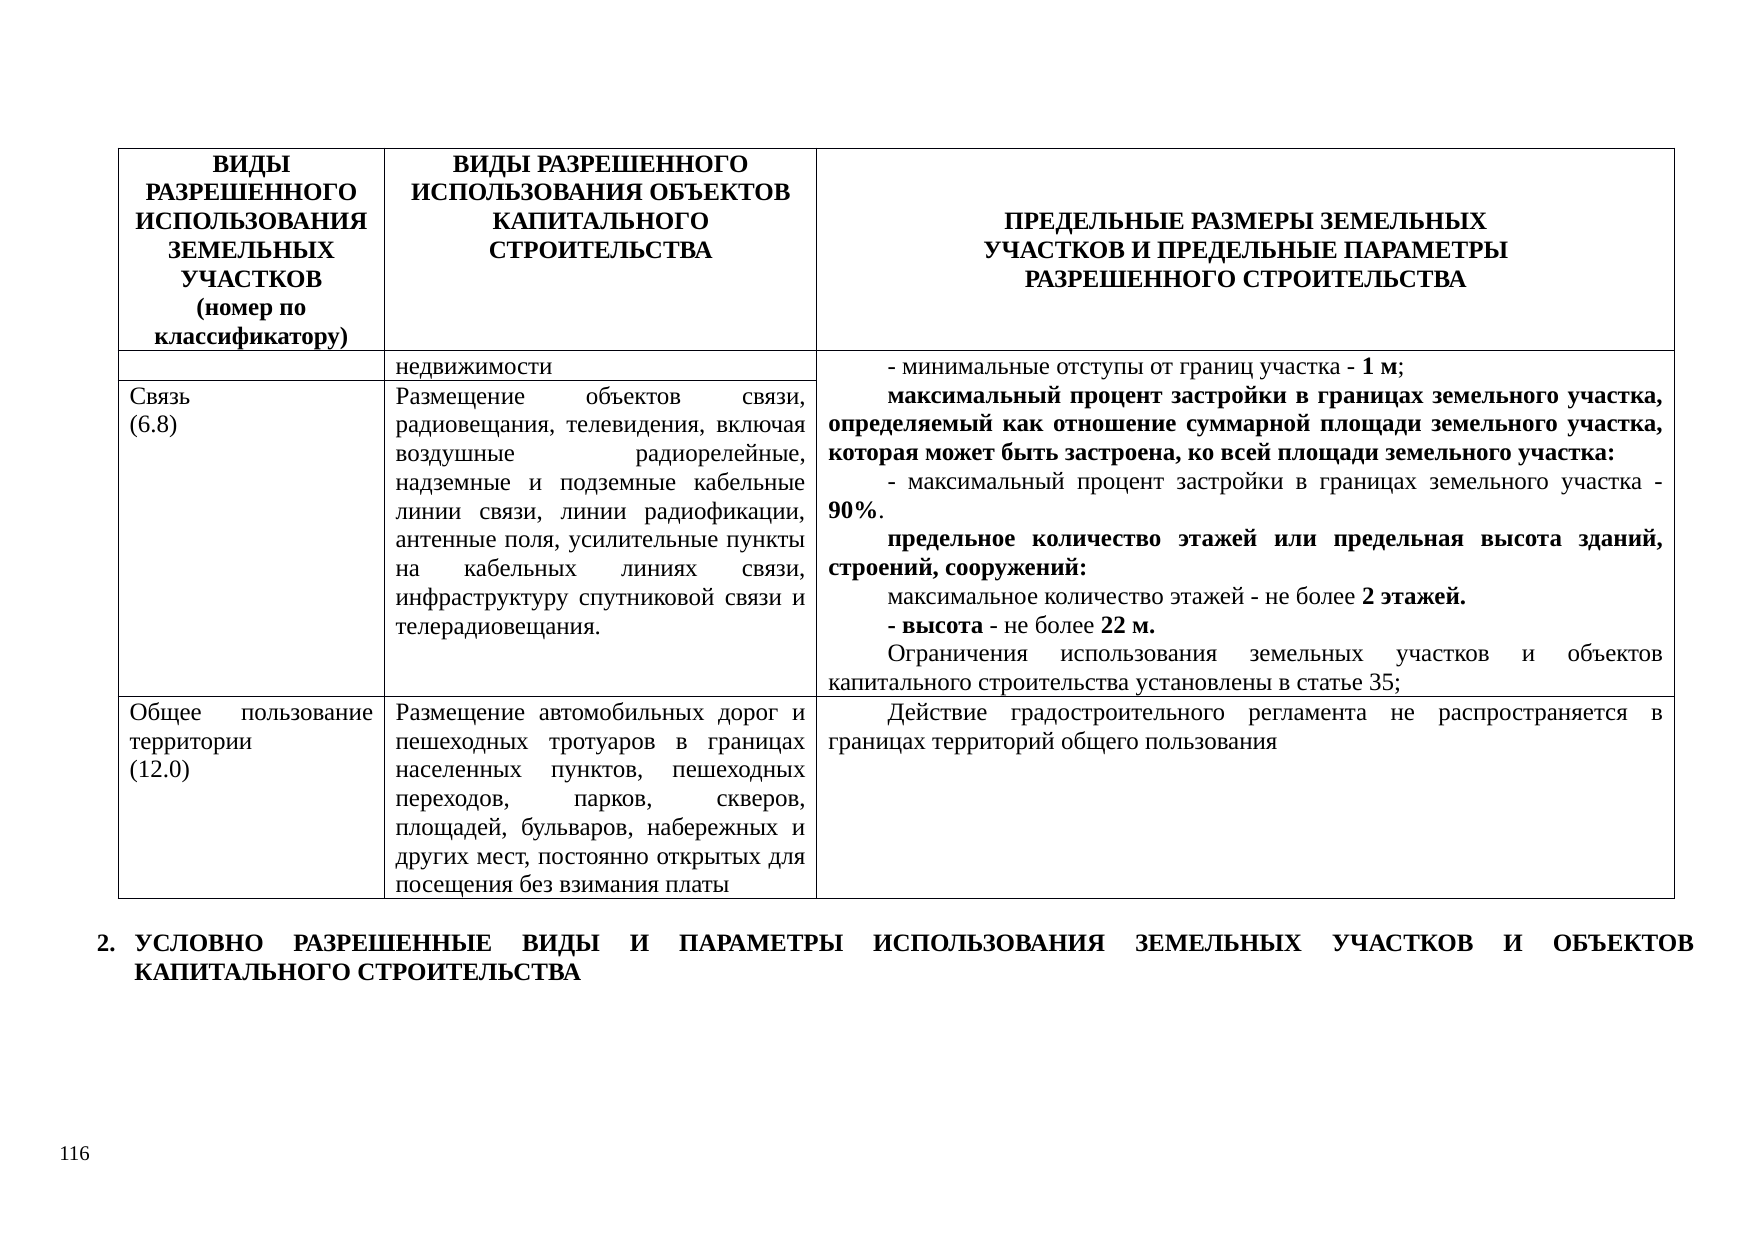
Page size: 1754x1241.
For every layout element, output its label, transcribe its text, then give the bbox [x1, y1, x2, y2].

list УСЛОВНО РАЗРЕШЕННЫЕ ВИДЫ И ПАРАМЕТРЫ ИСПОЛЬЗОВАНИЯ ЗЕМЕЛЬНЫХ УЧАСТКОВ И ОБЪЕКТОВ КАПИТАЛЬНОГО СТРОИТЕЛЬСТВА [97, 928, 1695, 986]
table_cell - минимальные отступы от границ участка - 1 м; максимальный процент застройки в границах земельного участка, определяемый как отношение суммарной площади земельного участка, которая может быть застроена, ко всей площади земельного участка: - максимальный процент застройки в границах земельного участка - 90%. предельное количество этажей или предельная высота зданий, строений, сооружений: максимальное количество этажей - не более 2 этажей. - высота - не более 22 м. Ограничения использования земельных участков и объектов капитального строительства установлены в статье 35; [817, 351, 1674, 696]
table_cell Действие градостроительного регламента не распространяется в границах территорий общего пользования [817, 697, 1674, 898]
table_cell Размещение автомобильных дорог и пешеходных тротуаров в границах населенных пунктов, пешеходных переходов, парков, скверов, площадей, бульваров, набережных и других мест, постоянно открытых для посещения без взимания платы [385, 697, 816, 898]
table_cell недвижимости [385, 351, 816, 380]
table_header ПРЕДЕЛЬНЫЕ РАЗМЕРЫ ЗЕМЕЛЬНЫХ УЧАСТКОВ И ПРЕДЕЛЬНЫЕ ПАРАМЕТРЫ РАЗРЕШЕННОГО СТРОИТЕЛЬСТВА [817, 149, 1674, 350]
table_cell Размещение объектов связи, радиовещания, телевидения, включая воздушные радиорелейные, надземные и подземные кабельные линии связи, линии радиофикации, антенные поля, усилительные пункты на кабельных линиях связи, инфраструктуру спутниковой связи и телерадиовещания. [385, 381, 816, 696]
table_cell Общее пользование территории (12.0) [119, 697, 384, 898]
table_cell [119, 351, 384, 380]
table_header ВИДЫ РАЗРЕШЕННОГО ИСПОЛЬЗОВАНИЯ ОБЪЕКТОВ КАПИТАЛЬНОГО СТРОИТЕЛЬСТВА [385, 149, 816, 350]
table_header ВИДЫ РАЗРЕШЕННОГО ИСПОЛЬЗОВАНИЯ ЗЕМЕЛЬНЫХ УЧАСТКОВ (номер по классификатору) [119, 149, 384, 350]
table_cell Связь (6.8) [119, 381, 384, 696]
